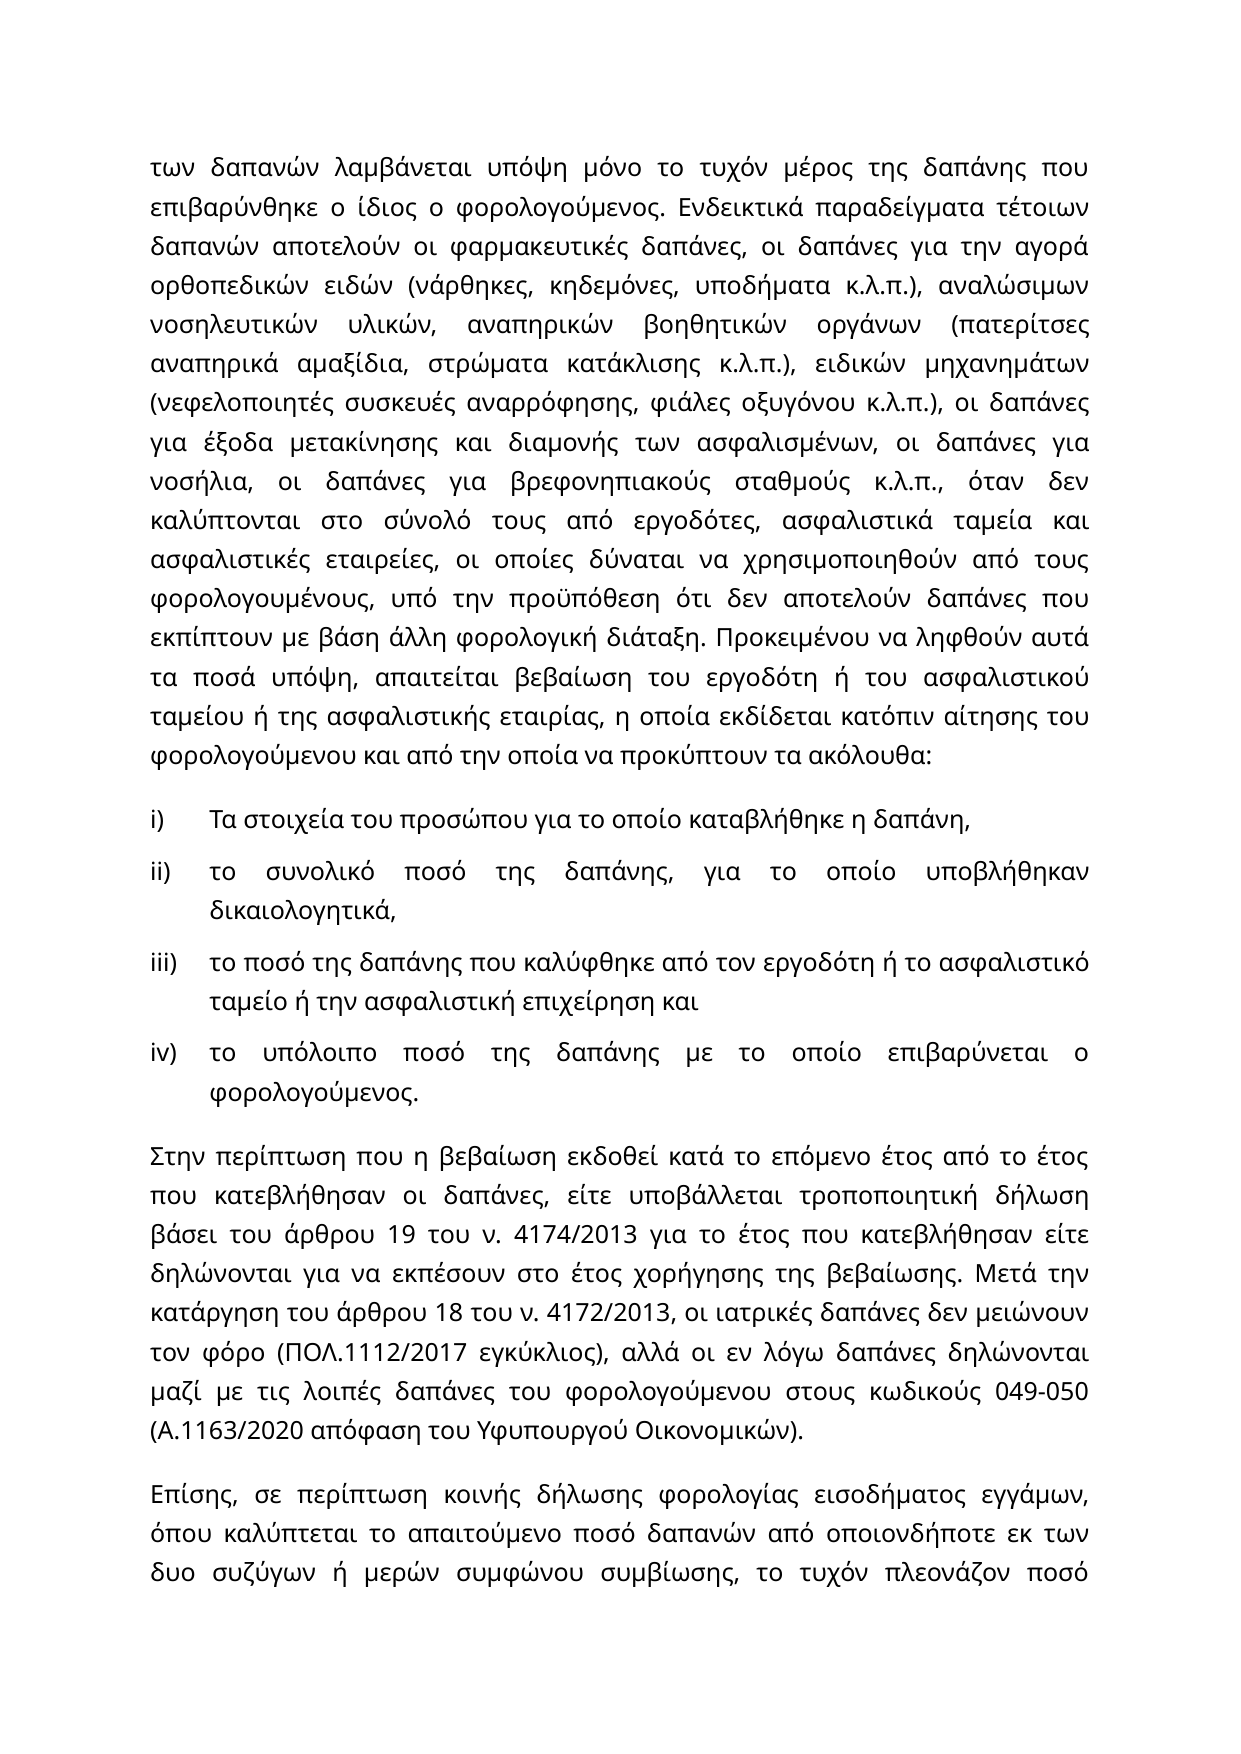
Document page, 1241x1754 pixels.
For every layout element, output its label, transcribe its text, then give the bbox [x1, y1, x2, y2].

text Στην περίπτωση που η βεβαίωση εκδοθεί κατά το επόμενο έτος από το έτος που κατεβλήθησαν οι δαπάνες, είτε υποβάλλεται τροποποιητική δήλωση βάσει του άρθρου 19 του ν. 4174/2013 για το έτος που κατεβλήθησαν είτε δηλώνονται για να εκπέσουν στο έτος χορήγησης της βεβαίωσης. Μετά την κατάργηση του άρθρου 18 του ν. 4172/2013, οι ιατρικές δαπάνες δεν μειώνουν τον φόρο (ΠΟΛ.1112/2017 εγκύκλιος), αλλά οι εν λόγω δαπάνες δηλώνονται μαζί με τις λοιπές δαπάνες του φορολογούμενου στους κωδικούς 049-050 (Α.1163/2020 απόφαση του Υφυπουργού Οικονομικών). [150, 1138, 1090, 1447]
list i) Τα στοιχεία του προσώπου για το οποίο καταβλήθηκε η δαπάνη, [150, 802, 1090, 836]
list iii) το ποσό της δαπάνης που καλύφθηκε από τον εργοδότη ή το ασφαλιστικό ταμείο ή την ασφαλιστική επιχείρηση και [150, 944, 1090, 1017]
text Επίσης, σε περίπτωση κοινής δήλωσης φορολογίας εισοδήματος εγγάμων, όπου καλύπτεται το απαιτούμενο ποσό δαπανών από οποιονδήποτε εκ των δυο συζύγων ή μερών συμφώνου συμβίωσης, το τυχόν πλεονάζον ποσό [150, 1477, 1090, 1589]
list iv) το υπόλοιπο ποσό της δαπάνης με το οποίο επιβαρύνεται ο φορολογούμενος. [150, 1035, 1090, 1108]
list ii) το συνολικό ποσό της δαπάνης, για το οποίο υποβλήθηκαν δικαιολογητικά, [150, 853, 1090, 927]
text των δαπανών λαμβάνεται υπόψη μόνο το τυχόν μέρος της δαπάνης που επιβαρύνθηκε ο ίδιος ο φορολογούμενος. Ενδεικτικά παραδείγματα τέτοιων δαπανών αποτελούν οι φαρμακευτικές δαπάνες, οι δαπάνες για την αγορά ορθοπεδικών ειδών (νάρθηκες, κηδεμόνες, υποδήματα κ.λ.π.), αναλώσιμων νοσηλευτικών υλικών, αναπηρικών βοηθητικών οργάνων (πατερίτσες αναπηρικά αμαξίδια, στρώματα κατάκλισης κ.λ.π.), ειδικών μηχανημάτων (νεφελοποιητές συσκευές αναρρόφησης, φιάλες οξυγόνου κ.λ.π.), οι δαπάνες για έξοδα μετακίνησης και διαμονής των ασφαλισμένων, οι δαπάνες για νοσήλια, οι δαπάνες για βρεφονηπιακούς σταθμούς κ.λ.π., όταν δεν καλύπτονται στο σύνολό τους από εργοδότες, ασφαλιστικά ταμεία και ασφαλιστικές εταιρείες, οι οποίες δύναται να χρησιμοποιηθούν από τους φορολογουμένους, υπό την προϋπόθεση ότι δεν αποτελούν δαπάνες που εκπίπτουν με βάση άλλη φορολογική διάταξη. Προκειμένου να ληφθούν αυτά τα ποσά υπόψη, απαιτείται βεβαίωση του εργοδότη ή του ασφαλιστικού ταμείου ή της ασφαλιστικής εταιρίας, η οποία εκδίδεται κατόπιν αίτησης του φορολογούμενου και από την οποία να προκύπτουν τα ακόλουθα: [150, 150, 1090, 772]
